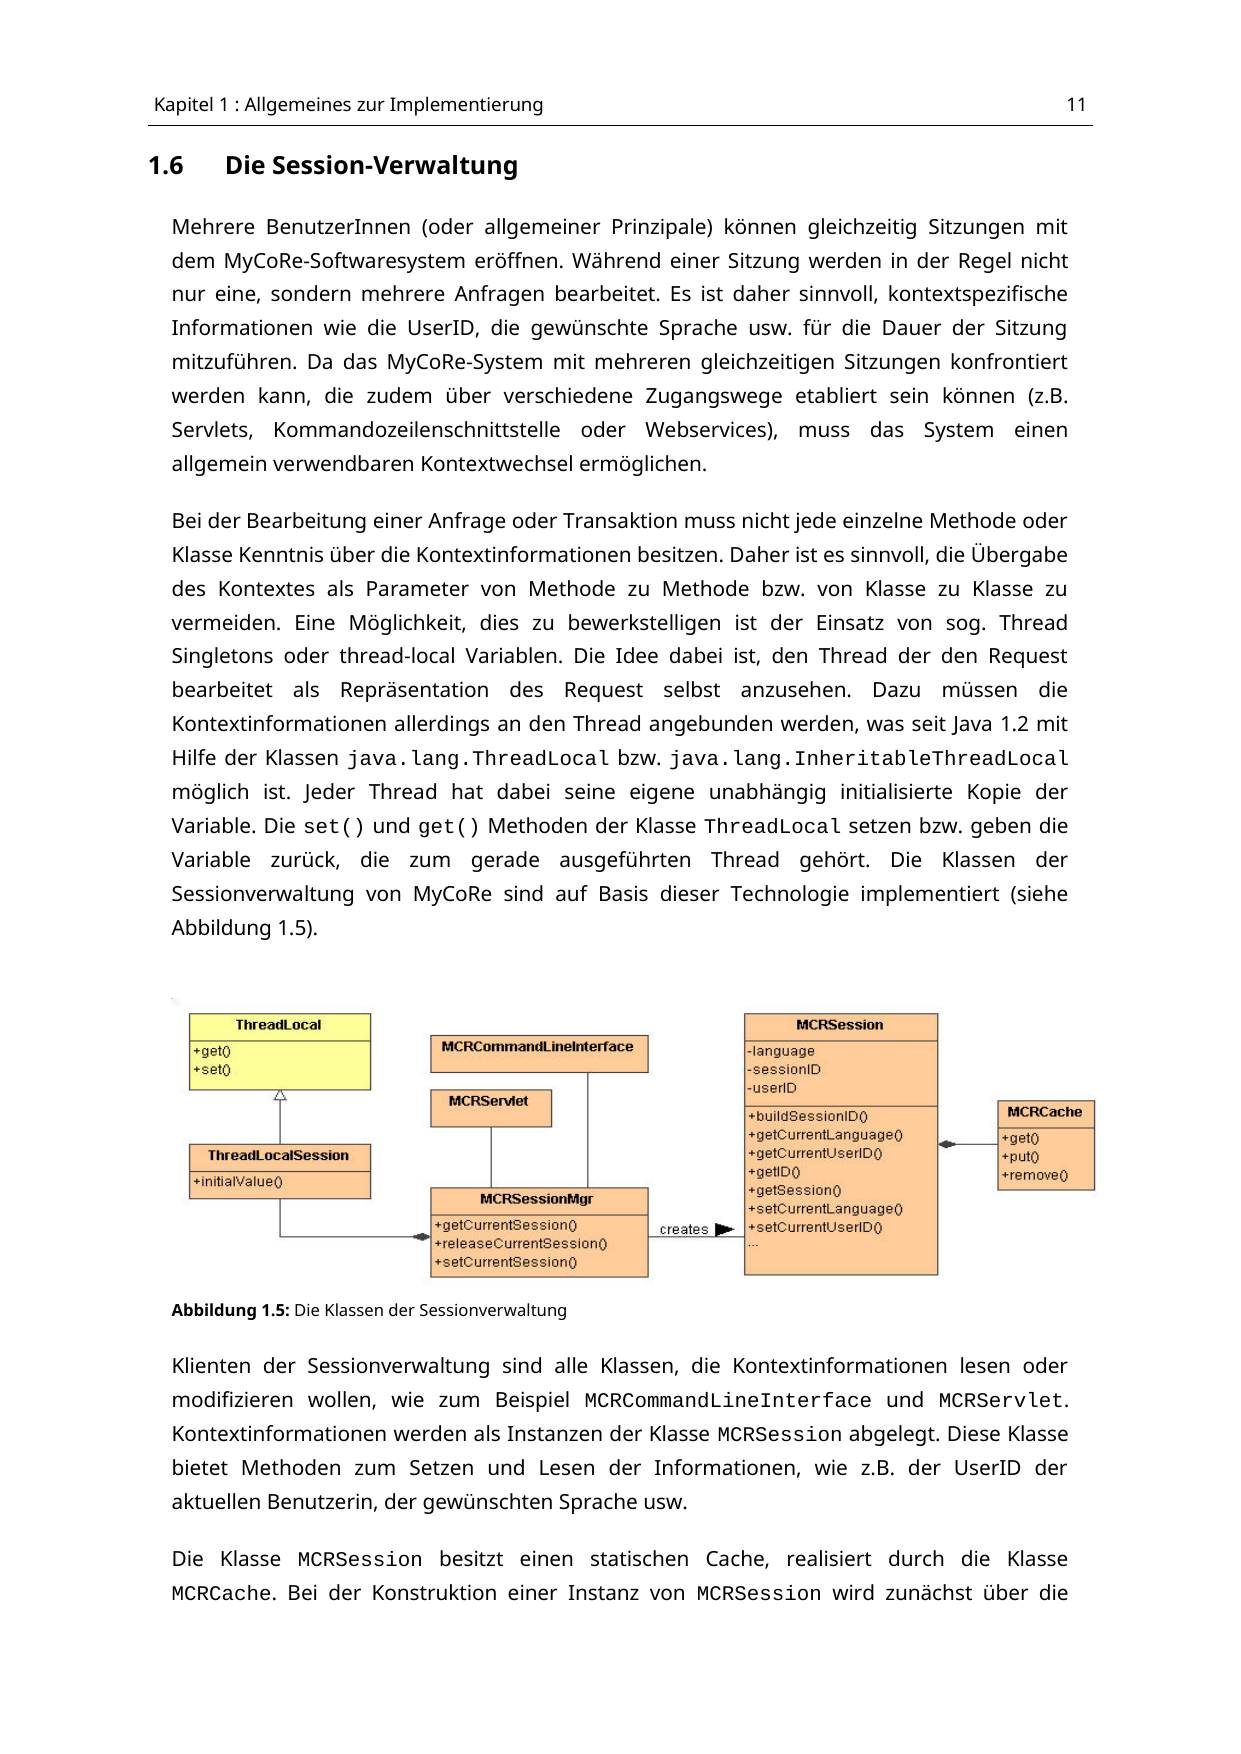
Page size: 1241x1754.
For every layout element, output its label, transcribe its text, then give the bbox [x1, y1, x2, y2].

text Bei der Bearbeitung einer Anfrage oder Transaktion muss nicht jede einzelne Methode oder Klasse Kenntnis über die Kontextinformationen besitzen. Daher ist es sinnvoll, die Übergabe des Kontextes als Parameter von Methode zu Methode bzw. von Klasse zu Klasse zu vermeiden. Eine Möglichkeit, dies zu bewerkstelligen ist der Einsatz von sog. Thread Singletons oder thread-local Variablen. Die Idee dabei ist, den Thread der den Request bearbeitet als Repräsentation des Request selbst anzusehen. Dazu müssen die Kontextinformationen allerdings an den Thread angebunden werden, was seit Java 1.2 mit Hilfe der Klassen java.lang.ThreadLocal bzw. java.lang.InheritableThreadLocal möglich ist. Jeder Thread hat dabei seine eigene unabhängig initialisierte Kopie der Variable. Die set() und get() Methoden der Klasse ThreadLocal setzen bzw. geben die Variable zurück, die zum gerade ausgeführten Thread gehört. Die Klassen der Sessionverwaltung von MyCoRe sind auf Basis dieser Technologie implementiert (siehe Abbildung 1.5). [171, 506, 1069, 941]
text Mehrere BenutzerInnen (oder allgemeiner Prinzipale) können gleichzeitig Sitzungen mit dem MyCoRe-Softwaresystem eröffnen. Während einer Sitzung werden in der Regel nicht nur eine, sondern mehrere Anfragen bearbeitet. Es ist daher sinnvoll, kontextspezifische Informationen wie die UserID, die gewünschte Sprache usw. für die Dauer der Sitzung mitzuführen. Da das MyCoRe-System mit mehreren gleichzeitigen Sitzungen konfrontiert werden kann, die zudem über verschiedene Zugangswege etabliert sein können (z.B. Servlets, Kommandozeilenschnittstelle oder Webservices), muss das System einen allgemein verwendbaren Kontextwechsel ermöglichen. [171, 212, 1069, 477]
text Die Klasse MCRSession besitzt einen statischen Cache, realisiert durch die Klasse MCRCache. Bei der Konstruktion einer Instanz von MCRSession wird zunächst über die [171, 1544, 1069, 1607]
picture [171, 998, 1117, 1294]
subtitle Die Session-Verwaltung [148, 148, 1092, 182]
text Klienten der Sessionverwaltung sind alle Klassen, die Kontextinformationen lesen oder modifizieren wollen, wie zum Beispiel MCRCommandLineInterface und MCRServlet. Kontextinformationen werden als Instanzen der Klasse MCRSession abgelegt. Diese Klasse bietet Methoden zum Setzen und Lesen der Informationen, wie z.B. der UserID der aktuellen Benutzerin, der gewünschten Sprache usw. [148, 970, 1144, 1515]
text Abbildung 1.5: Die Klassen der Sessionverwaltung [171, 1294, 1120, 1322]
